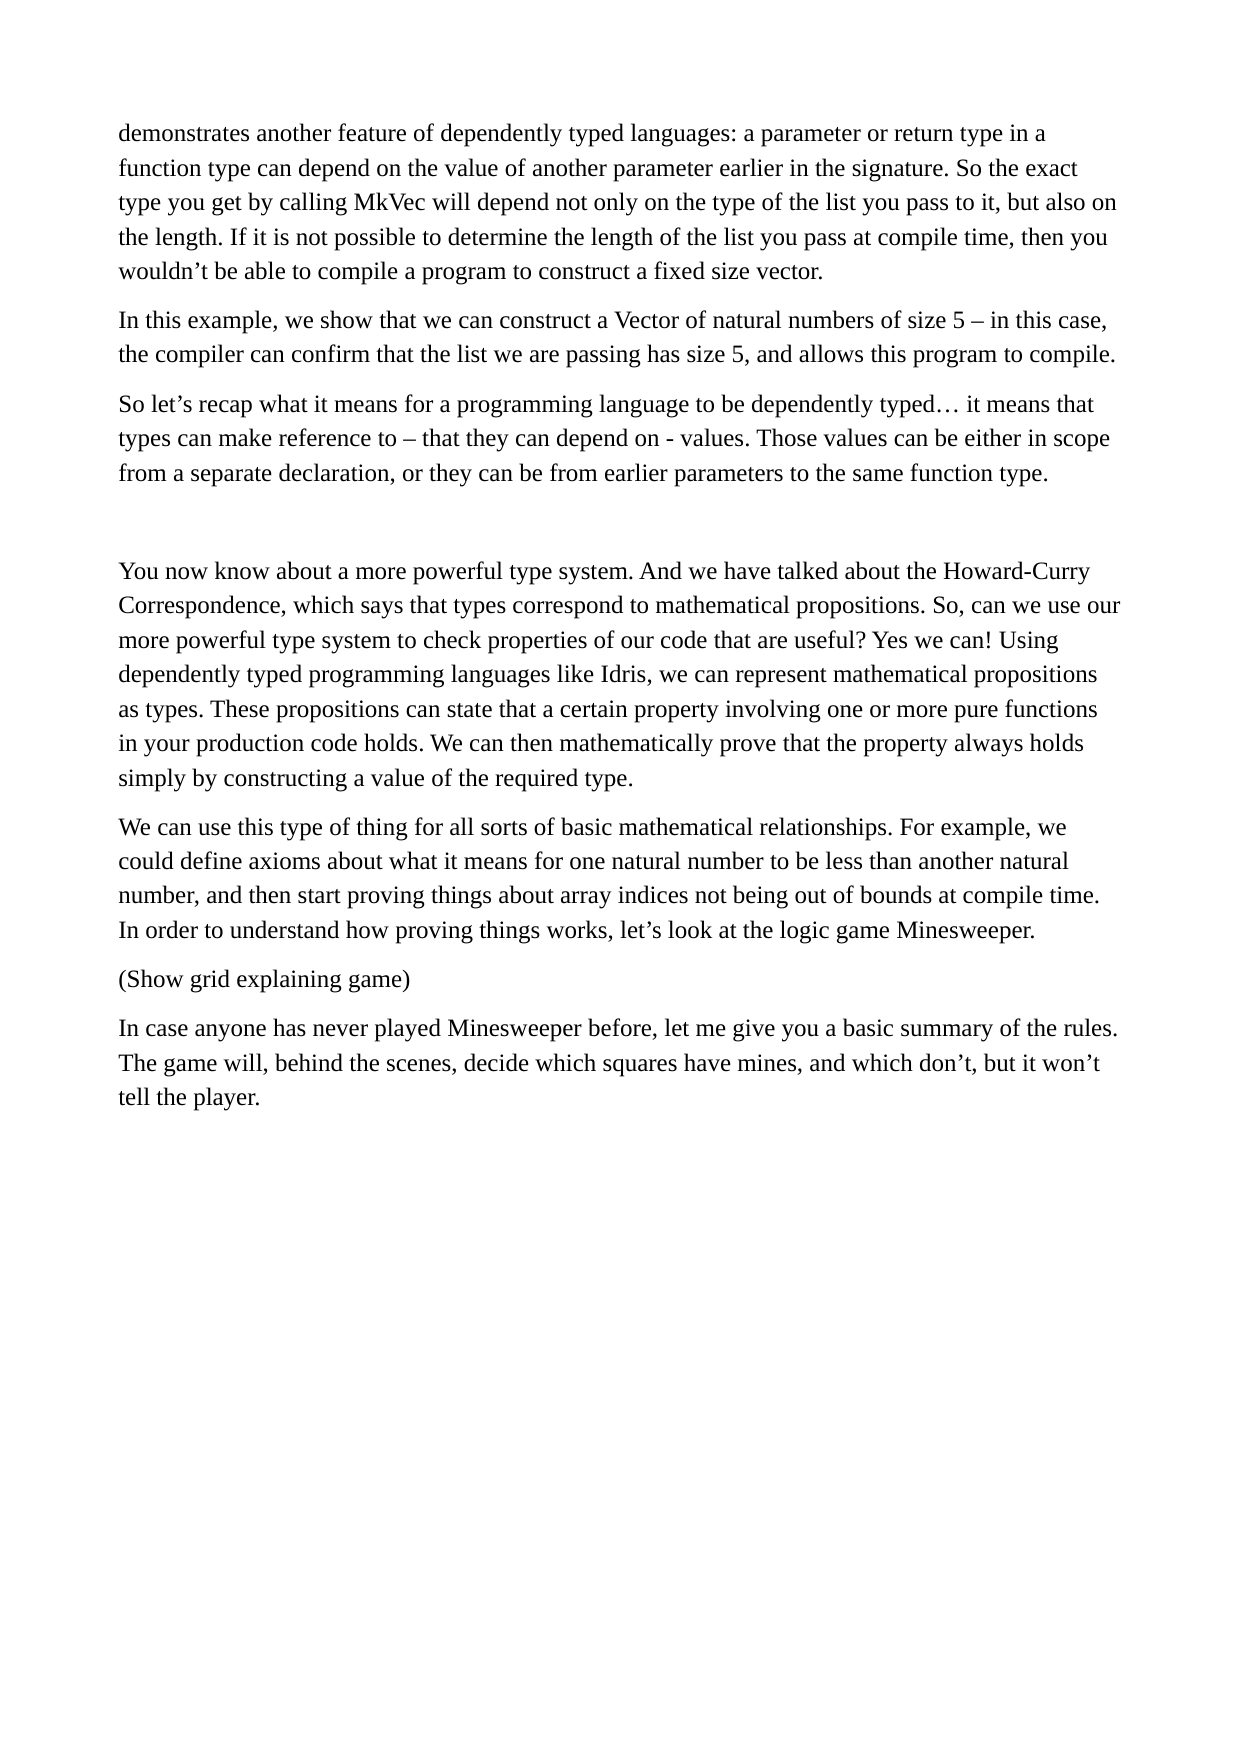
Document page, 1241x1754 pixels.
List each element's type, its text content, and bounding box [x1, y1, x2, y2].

text We can use this type of thing for all sorts of basic mathematical relationships. For example, we could define axioms about what it means for one natural number to be less than another natural number, and then start proving things about array indices not being out of bounds at compile time. In order to understand how proving things works, let’s look at the logic game Minesweeper. [118, 812, 1122, 944]
text So let’s recap what it means for a programming language to be dependently typed… it means that types can make reference to – that they can depend on - values. Those values can be either in scope from a separate declaration, or they can be from earlier parameters to the same function type. [118, 389, 1122, 486]
text (Show grid explaining game) [118, 964, 1122, 993]
text In this example, we show that we can construct a Vector of natural numbers of size 5 – in this case, the compiler can confirm that the list we are passing has size 5, and allows this program to compile. [118, 305, 1122, 368]
text demonstrates another feature of dependently typed languages: a parameter or return type in a function type can depend on the value of another parameter earlier in the signature. So the exact type you get by calling MkVec will depend not only on the type of the list you pass to it, but also on the length. If it is not possible to determine the length of the list you pass at compile time, then you wouldn’t be able to compile a program to construct a fixed size vector. [118, 118, 1122, 285]
text You now know about a more powerful type system. And we have talked about the Howard-Curry Correspondence, which says that types correspond to mathematical propositions. So, can we use our more powerful type system to check properties of our code that are useful? Yes we can! Using dependently typed programming languages like Idris, we can represent mathematical propositions as types. These propositions can state that a certain property involving one or more pure functions in your production code holds. We can then mathematically prove that the property always holds simply by constructing a value of the required type. [118, 556, 1122, 791]
text In case anyone has never played Minesweeper before, let me give you a basic summary of the rules. The game will, behind the scenes, decide which squares have mines, and which don’t, but it won’t tell the player. [118, 1013, 1122, 1111]
